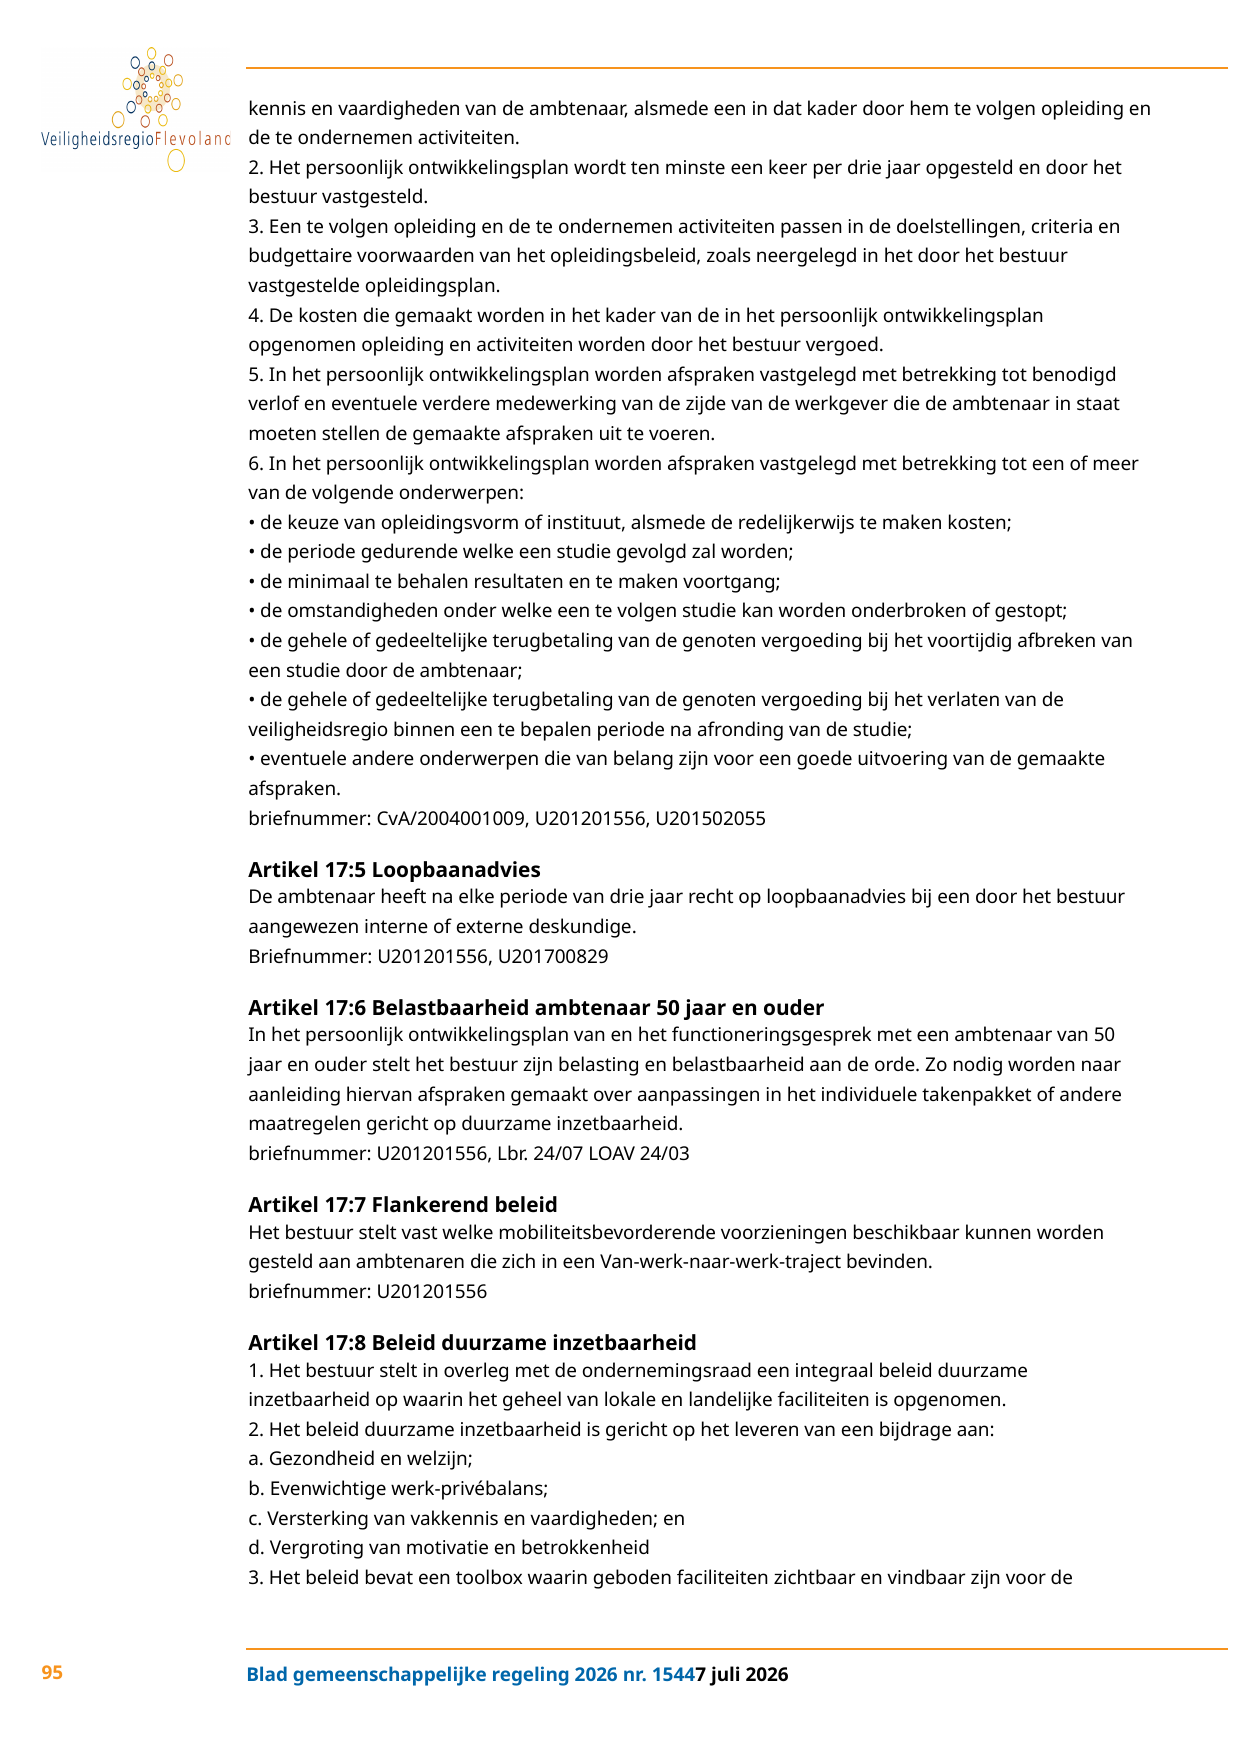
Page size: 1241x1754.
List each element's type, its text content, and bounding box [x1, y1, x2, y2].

text 6. In het persoonlijk ontwikkelingsplan worden afspraken vastgelegd met betrekking tot een of meer van de volgende onderwerpen: [248, 450, 1152, 505]
text briefnummer: U201201556 [248, 1278, 1152, 1304]
text • eventuele andere onderwerpen die van belang zijn voor een goede uitvoering van de gemaakte afspraken. [248, 746, 1152, 801]
picture [41, 47, 231, 172]
text a. Gezondheid en welzijn; [248, 1446, 1152, 1471]
text 2. Het persoonlijk ontwikkelingsplan wordt ten minste een keer per drie jaar opgesteld en door het bestuur vastgesteld. [248, 154, 1152, 209]
text In het persoonlijk ontwikkelingsplan van en het functioneringsgesprek met een ambtenaar van 50 jaar en ouder stelt het bestuur zijn belasting en belastbaarheid aan de orde. Zo nodig worden naar aanleiding hiervan afspraken gemaakt over aanpassingen in het individuele takenpakket of andere maatregelen gericht op duurzame inzetbaarheid. [248, 1022, 1152, 1136]
text 4. De kosten die gemaakt worden in het kader van de in het persoonlijk ontwikkelingsplan opgenomen opleiding en activiteiten worden door het bestuur vergoed. [248, 302, 1152, 357]
text • de periode gedurende welke een studie gevolgd zal worden; [248, 538, 1152, 564]
text d. Vergroting van motivatie en betrokkenheid [248, 1534, 1152, 1560]
text briefnummer: U201201556, Lbr. 24/07 LOAV 24/03 [248, 1140, 1152, 1166]
text 2. Het beleid duurzame inzetbaarheid is gericht op het leveren van een bijdrage aan: [248, 1416, 1152, 1442]
text • de gehele of gedeeltelijke terugbetaling van de genoten vergoeding bij het verlaten van de veiligheidsregio binnen een te bepalen periode na afronding van de studie; [248, 686, 1152, 742]
text De ambtenaar heeft na elke periode van drie jaar recht op loopbaanadvies bij een door het bestuur aangewezen interne of externe deskundige. [248, 884, 1152, 939]
text Artikel 17:7 Flankerend beleid [248, 1190, 1152, 1219]
text Het bestuur stelt vast welke mobiliteitsbevorderende voorzieningen beschikbaar kunnen worden gesteld aan ambtenaren die zich in een Van-werk-naar-werk-traject bevinden. [248, 1219, 1152, 1274]
text 1. Het bestuur stelt in overleg met de ondernemingsraad een integraal beleid duurzame inzetbaarheid op waarin het geheel van lokale en landelijke faciliteiten is opgenomen. [248, 1357, 1152, 1412]
text Briefnummer: U201201556, U201700829 [248, 943, 1152, 968]
text b. Evenwichtige werk-privébalans; [248, 1475, 1152, 1501]
text • de keuze van opleidingsvorm of instituut, alsmede de redelijkerwijs te maken kosten; [248, 509, 1152, 535]
text kennis en vaardigheden van de ambtenaar, alsmede een in dat kader door hem te volgen opleiding en de te ondernemen activiteiten. [248, 95, 1152, 150]
text • de gehele of gedeeltelijke terugbetaling van de genoten vergoeding bij het voortijdig afbreken van een studie door de ambtenaar; [248, 627, 1152, 683]
text • de omstandigheden onder welke een te volgen studie kan worden onderbroken of gestopt; [248, 598, 1152, 623]
text 3. Het beleid bevat een toolbox waarin geboden faciliteiten zichtbaar en vindbaar zijn voor de [248, 1564, 1152, 1590]
text Artikel 17:5 Loopbaanadvies [248, 855, 1152, 884]
text Artikel 17:6 Belastbaarheid ambtenaar 50 jaar en ouder [248, 993, 1152, 1022]
text Artikel 17:8 Beleid duurzame inzetbaarheid [248, 1328, 1152, 1357]
text c. Versterking van vakkennis en vaardigheden; en [248, 1505, 1152, 1531]
text briefnummer: CvA/2004001009, U201201556, U201502055 [248, 805, 1152, 831]
text 3. Een te volgen opleiding en de te ondernemen activiteiten passen in de doelstellingen, criteria en budgettaire voorwaarden van het opleidingsbeleid, zoals neergelegd in het door het bestuur vastgestelde opleidingsplan. [248, 213, 1152, 298]
text • de minimaal te behalen resultaten en te maken voortgang; [248, 568, 1152, 594]
text 5. In het persoonlijk ontwikkelingsplan worden afspraken vastgelegd met betrekking tot benodigd verlof en eventuele verdere medewerking van de zijde van de werkgever die de ambtenaar in staat moeten stellen de gemaakte afspraken uit te voeren. [248, 361, 1152, 446]
